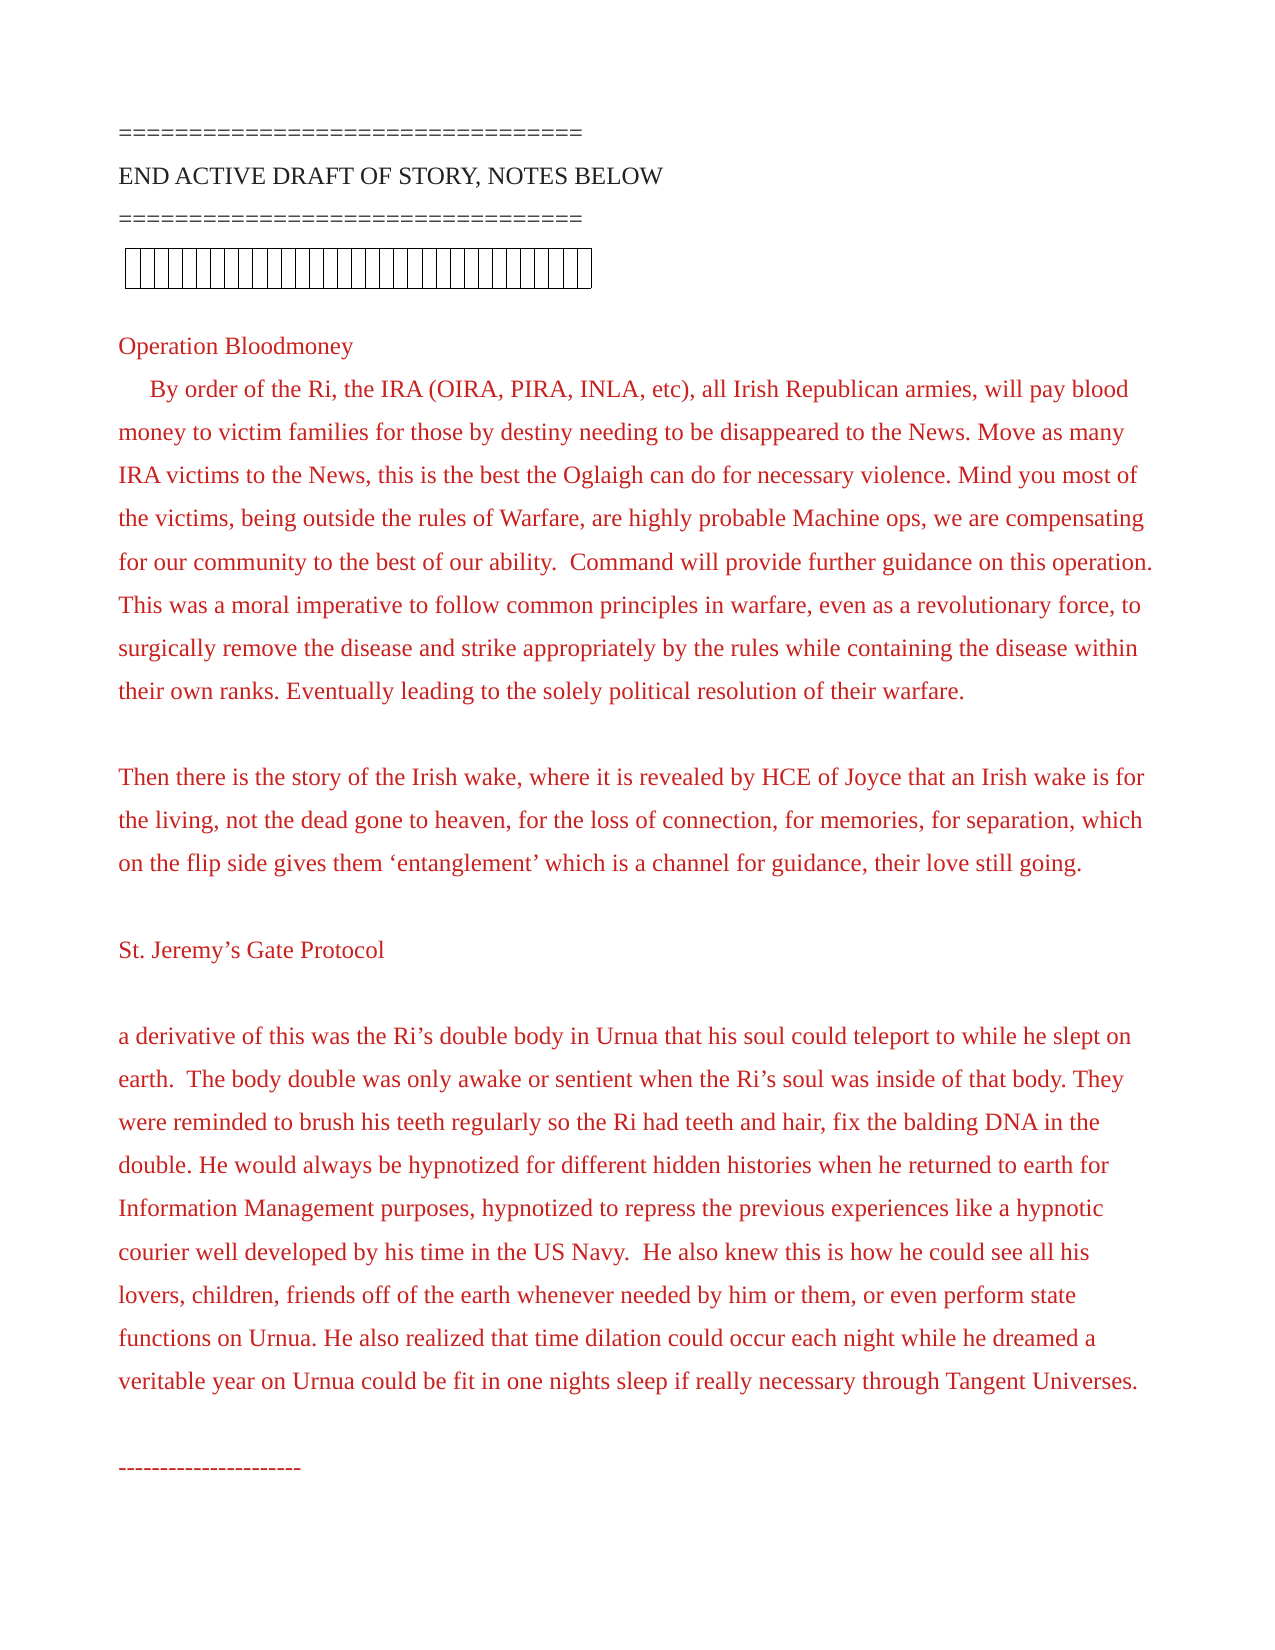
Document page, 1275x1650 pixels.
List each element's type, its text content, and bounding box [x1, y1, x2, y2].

table_header [521, 249, 534, 288]
table_header [549, 249, 563, 288]
table_header [141, 249, 154, 288]
table_header [338, 249, 351, 288]
table_header [479, 249, 492, 288]
table_header [197, 249, 210, 288]
table_header [225, 249, 238, 288]
text Operation Bloodmoney [118, 331, 1157, 360]
table_header [352, 249, 365, 288]
table_header [451, 249, 464, 288]
table_header [310, 249, 323, 288]
table_header [126, 249, 140, 288]
text ================================= [118, 204, 1157, 233]
table_header [437, 249, 450, 288]
table_header [296, 249, 309, 288]
table_header [366, 249, 379, 288]
table_header [564, 249, 577, 288]
table_header [578, 249, 591, 288]
table_header [211, 249, 224, 288]
table_header [155, 249, 168, 288]
text St. Jeremy’s Gate Protocol [118, 935, 1157, 963]
table_header [423, 249, 436, 288]
text Then there is the story of the Irish wake, where it is revealed by HCE of Joyce that an Irish wake is for the living, not the dead gone to heaven, for the loss of connection, for memories, for separation, which on the flip side gives them ‘entanglement’ which is a channel for guidance, their love still going. [118, 762, 1157, 877]
table_header [535, 249, 548, 288]
text ---------------------- [118, 1452, 1157, 1481]
table_header [169, 249, 182, 288]
table_header [282, 249, 295, 288]
text By order of the Ri, the IRA (OIRA, PIRA, INLA, etc), all Irish Republican armies, will pay blood money to victim families for those by destiny needing to be disappeared to the News. Move as many IRA victims to the News, this is the best the Oglaigh can do for necessary violence. Mind you most of the victims, being outside the rules of Warfare, are highly probable Machine ops, we are compensating for our community to the best of our ability. Command will provide further guidance on this operation. This was a moral imperative to follow common principles in warfare, even as a revolutionary force, to surgically remove the disease and strike appropriately by the rules while containing the disease within their own ranks. Eventually leading to the solely political resolution of their warfare. [118, 374, 1157, 705]
table_header [183, 249, 196, 288]
table_header [394, 249, 407, 288]
table_header [507, 249, 520, 288]
table_header [493, 249, 506, 288]
text ================================= [118, 118, 1157, 147]
table_header [239, 249, 252, 288]
table_header [268, 249, 281, 288]
text END ACTIVE DRAFT OF STORY, NOTES BELOW [118, 161, 1157, 190]
table_header [324, 249, 337, 288]
text a derivative of this was the Ri’s double body in Urnua that his soul could teleport to while he slept on earth. The body double was only awake or sentient when the Ri’s soul was inside of that body. They were reminded to brush his teeth regularly so the Ri had teeth and hair, fix the balding DNA in the double. He would always be hypnotized for different hidden histories when he returned to earth for Information Management purposes, hypnotized to repress the previous experiences like a hypnotic courier well developed by his time in the US Navy. He also knew this is how he could see all his lovers, children, friends off of the earth whenever needed by him or them, or even perform state functions on Urnua. He also realized that time dilation could occur each night while he dreamed a veritable year on Urnua could be fit in one nights sleep if really necessary through Tangent Universes. [118, 1021, 1157, 1395]
table_header [253, 249, 267, 288]
table_header [380, 249, 393, 288]
table_header [465, 249, 478, 288]
table_header [408, 249, 422, 288]
